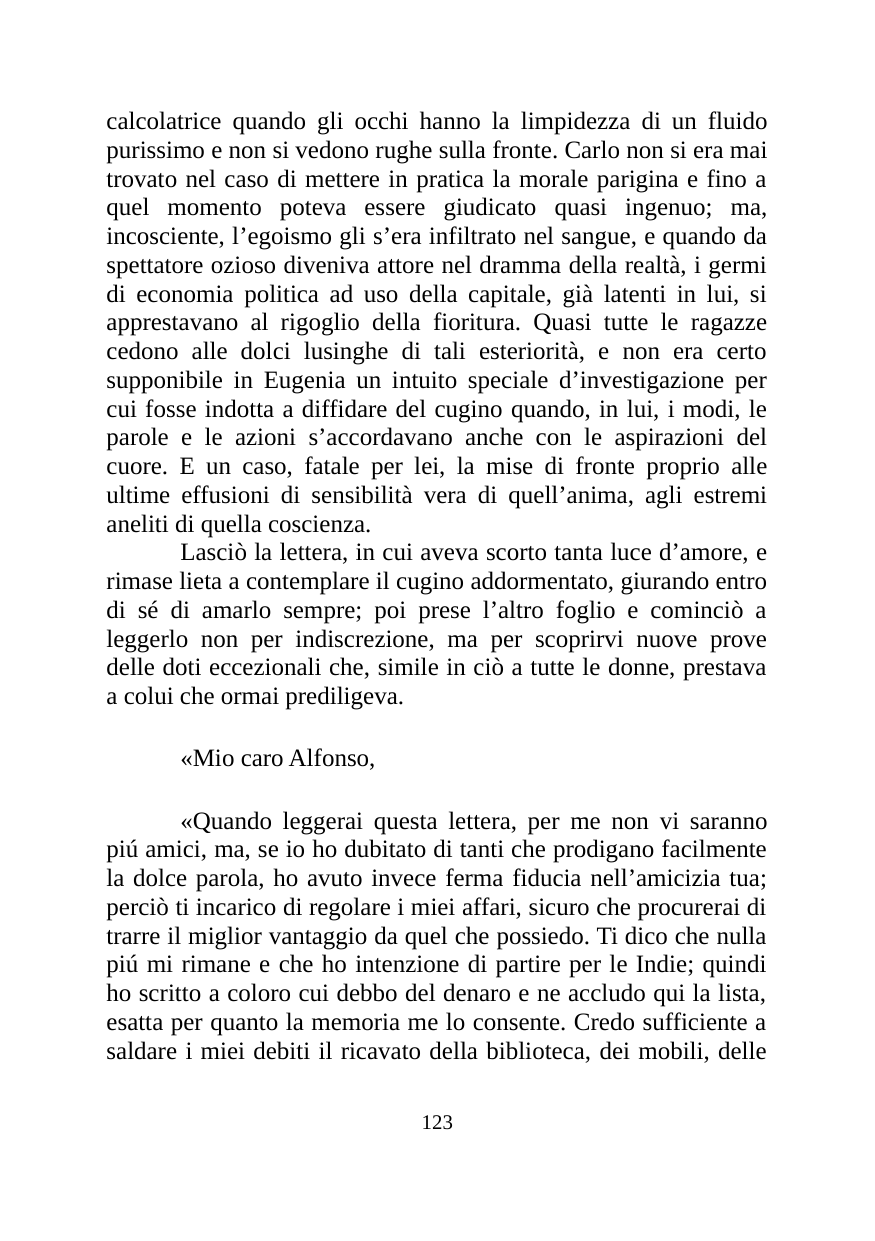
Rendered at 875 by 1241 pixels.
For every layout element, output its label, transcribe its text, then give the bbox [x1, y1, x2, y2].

text «Quando leggerai questa lettera, per me non vi saranno piú amici, ma, se io ho dubitato di tanti che prodigano facilmente la dolce parola, ho avuto invece ferma fiducia nell’amicizia tua; perciò ti incarico di regolare i miei affari, sicuro che procurerai di trarre il miglior vantaggio da quel che possiedo. Ti dico che nulla piú mi rimane e che ho intenzione di partire per le Indie; quindi ho scritto a coloro cui debbo del denaro e ne accludo qui la lista, esatta per quanto la memoria me lo consente. Credo sufficiente a saldare i miei debiti il ricavato della biblioteca, dei mobili, delle [106, 806, 768, 1064]
text Lasciò la lettera, in cui aveva scorto tanta luce d’amore, e rimase lieta a contemplare il cugino addormentato, giurando entro di sé di amarlo sempre; poi prese l’altro foglio e cominciò a leggerlo non per indiscrezione, ma per scoprirvi nuove prove delle doti eccezionali che, simile in ciò a tutte le donne, prestava a colui che ormai prediligeva. [106, 537, 768, 710]
text calcolatrice quando gli occhi hanno la limpidezza di un fluido purissimo e non si vedono rughe sulla fronte. Carlo non si era mai trovato nel caso di mettere in pratica la morale parigina e fino a quel momento poteva essere giudicato quasi ingenuo; ma, incosciente, l’egoismo gli s’era infiltrato nel sangue, e quando da spettatore ozioso diveniva attore nel dramma della realtà, i germi di economia politica ad uso della capitale, già latenti in lui, si apprestavano al rigoglio della fioritura. Quasi tutte le ragazze cedono alle dolci lusinghe di tali esteriorità, e non era certo supponibile in Eugenia un intuito speciale d’investigazione per cui fosse indotta a diffidare del cugino quando, in lui, i modi, le parole e le azioni s’accordavano anche con le aspirazioni del cuore. E un caso, fatale per lei, la mise di fronte proprio alle ultime effusioni di sensibilità vera di quell’anima, agli estremi aneliti di quella coscienza. [106, 106, 768, 537]
text «Mio caro Alfonso, [106, 743, 768, 772]
